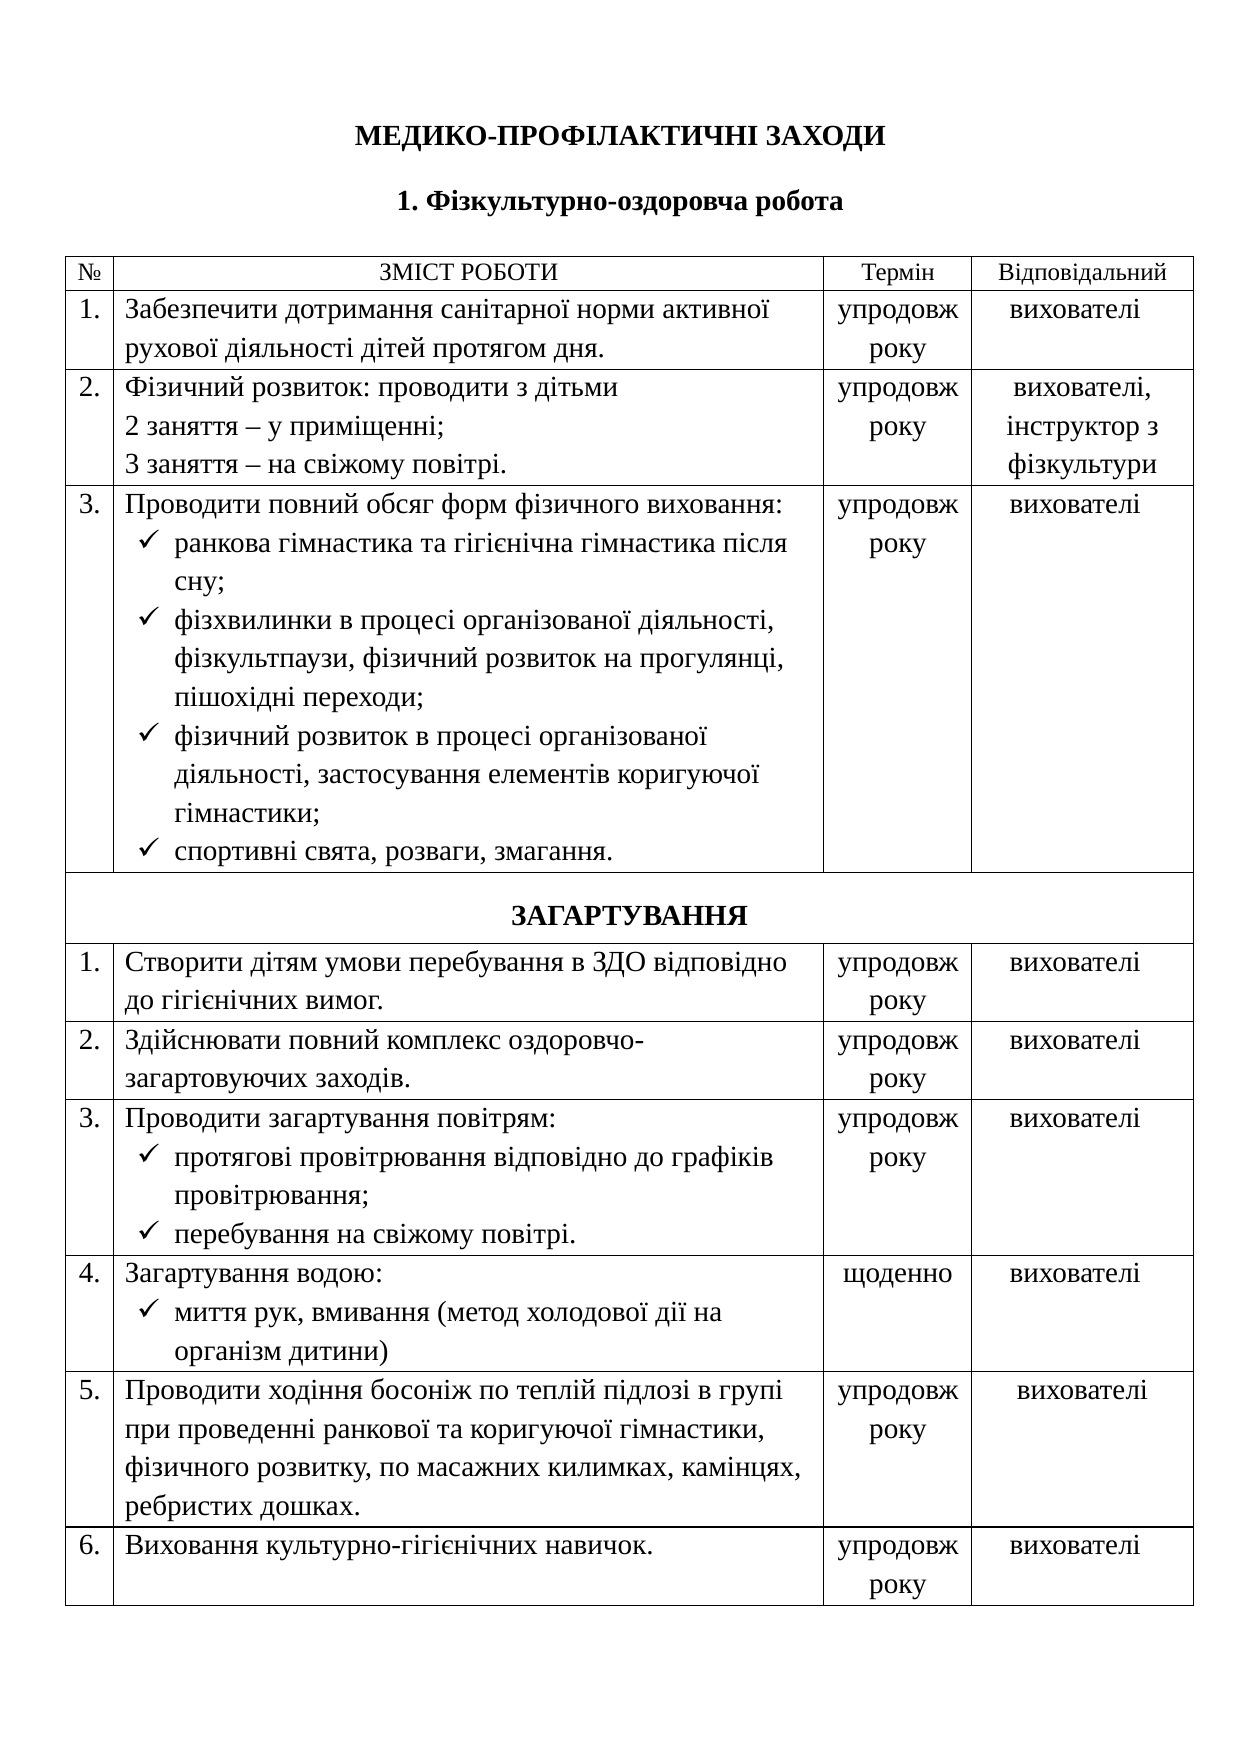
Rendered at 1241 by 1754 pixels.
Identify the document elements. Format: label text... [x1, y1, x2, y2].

table_cell упродовж року [824, 370, 971, 485]
table_header ЗМІСТ РОБОТИ [114, 257, 823, 290]
table_cell 1. [66, 291, 113, 368]
table_cell упродовж року [824, 291, 971, 368]
table_header Термін [824, 257, 971, 290]
table_cell вихователі [972, 1256, 1193, 1371]
table_cell Здійснювати повний комплекс оздоровчо-загартовуючих заходів. [114, 1022, 823, 1099]
table_cell Проводити повний обсяг форм фізичного виховання: ранкова гімнастика та гігієнічна гімнастика після сну; фізхвилинки в процесі організованої діяльності, фізкультпаузи, фізичний розвиток на прогулянці, пішохідні переходи; фізичний розвиток в процесі організованої діяльності, застосування елементів коригуючої гімнастики; спортивні свята, розваги, змагання. [114, 486, 823, 872]
table_cell вихователі [972, 1022, 1193, 1099]
table_cell вихователі, інструктор з фізкультури [972, 370, 1193, 485]
table_cell упродовж року [824, 1528, 971, 1604]
subtitle МЕДИКО-ПРОФІЛАКТИЧНІ ЗАХОДИ [118, 118, 1122, 152]
table_cell 4. [66, 1256, 113, 1371]
table_cell упродовж року [824, 486, 971, 872]
table_cell Фізичний розвиток: проводити з дітьми 2 заняття – у приміщенні; 3 заняття – на свіжому повітрі. [114, 370, 823, 485]
table_cell Загартування водою: миття рук, вмивання (метод холодової дії на організм дитини) [114, 1256, 823, 1371]
table_cell щоденно [824, 1256, 971, 1371]
table_cell 5. [66, 1372, 113, 1526]
table_header № [66, 257, 113, 290]
table_cell 3. [66, 486, 113, 872]
table_cell упродовж року [824, 1100, 971, 1254]
table_cell упродовж року [824, 1372, 971, 1526]
table_cell 2. [66, 1022, 113, 1099]
table_cell Виховання культурно-гігієнічних навичок. [114, 1528, 823, 1604]
table_cell Створити дітям умови перебування в ЗДО відповідно до гігієнічних вимог. [114, 944, 823, 1021]
table_cell упродовж року [824, 944, 971, 1021]
table_cell ЗАГАРТУВАННЯ [66, 873, 1193, 943]
table_cell Проводити ходіння босоніж по теплій підлозі в групі при проведенні ранкової та коригуючої гімнастики, фізичного розвитку, по масажних килимках, камінцях, ребристих дошках. [114, 1372, 823, 1526]
subtitle 1. Фізкультурно-оздоровча робота [118, 183, 1122, 216]
table_cell вихователі [972, 486, 1193, 872]
table_header Відповідальний [972, 257, 1193, 290]
table_cell 3. [66, 1100, 113, 1254]
table_cell 6. [66, 1528, 113, 1604]
table_cell вихователі [972, 1528, 1193, 1604]
table_cell вихователі [972, 1100, 1193, 1254]
table_cell вихователі [972, 1372, 1193, 1526]
table_cell 1. [66, 944, 113, 1021]
table_cell упродовж року [824, 1022, 971, 1099]
table_cell Забезпечити дотримання санітарної норми активної рухової діяльності дітей протягом дня. [114, 291, 823, 368]
table_cell 2. [66, 370, 113, 485]
table_cell вихователі [972, 944, 1193, 1021]
table_cell вихователі [972, 291, 1193, 368]
table_cell Проводити загартування повітрям: протягові провітрювання відповідно до графіків провітрювання; перебування на свіжому повітрі. [114, 1100, 823, 1254]
